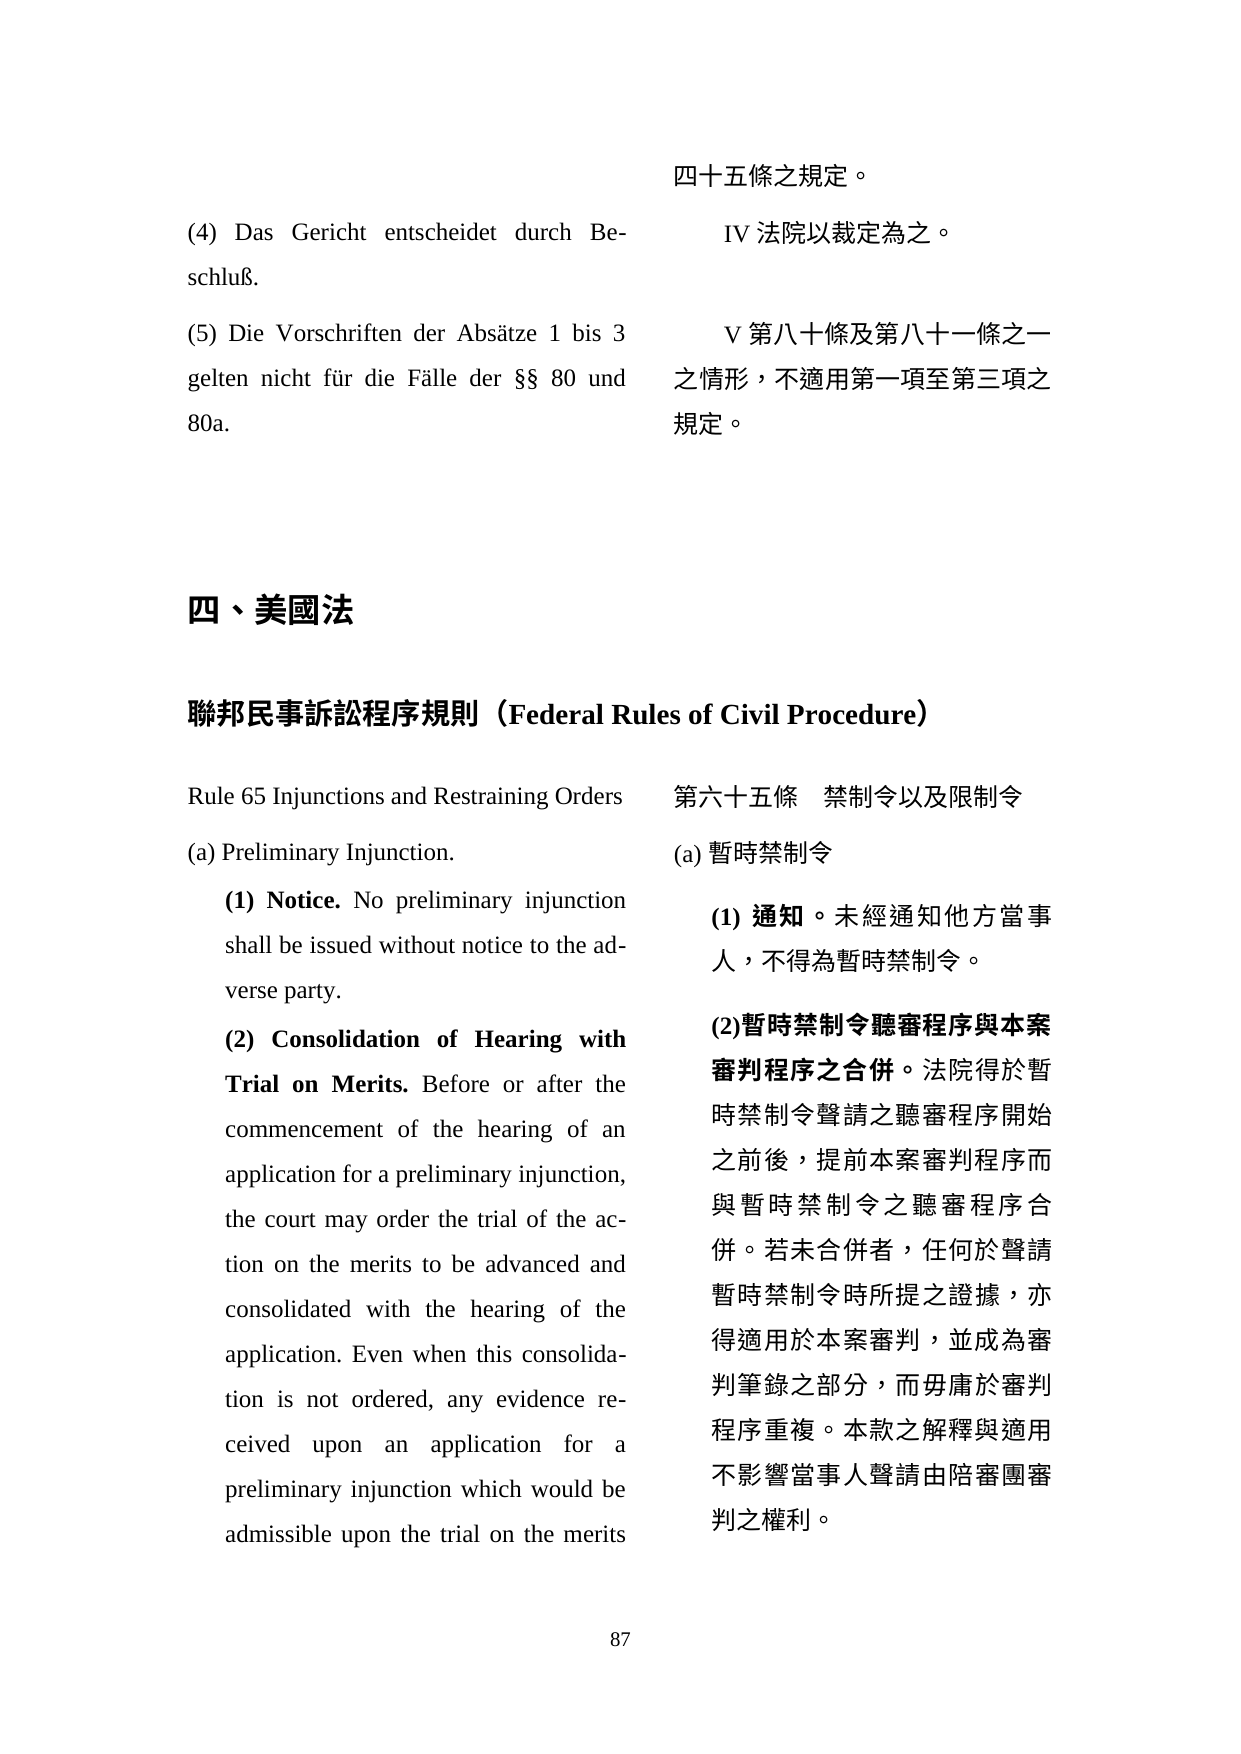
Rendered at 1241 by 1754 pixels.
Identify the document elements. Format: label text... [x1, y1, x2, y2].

table_cell (4) Das Gericht entscheidet durch Be­schluß. [176, 206, 637, 307]
table_cell 四十五條之規定。 [638, 150, 1064, 206]
text 聯邦民事訴訟程序規則（Federal Rules of Civil Procedure） [187, 668, 1053, 743]
table_cell V 第八十條及第八十一條之一之情形，不適用第一項至第三項之規定。 [638, 308, 1064, 435]
table_header 第六十五條 禁制令以及限制令 [638, 770, 1064, 826]
table_cell (a) Preliminary Injunction. (1) Notice. No preliminary injunction shall be issued without notice to the ad­verse party. (2) Consolidation of Hearing with Trial on Merits. Before or after the commencement of the hearing of an application for a preliminary injunction, the court may order the trial of the ac­tion on the merits to be advanced and consolidated with the hearing of the application. Even when this consolida­tion is not ordered, any evidence re­ceived upon an application for a preliminary injunction which would be admissible upon the trial on the merits [176, 826, 637, 1549]
table_cell [176, 150, 637, 206]
table_cell (a) 暫時禁制令 (1) 通知。未經通知他方當事人，不得為暫時禁制令。 (2)暫時禁制令聽審程序與本案審判程序之合併。法院得於暫時禁制令聲請之聽審程序開始之前後，提前本案審判程序而與暫時禁制令之聽審程序合併。若未合併者，任何於聲請暫時禁制令時所提之證據，亦得適用於本案審判，並成為審判筆錄之部分，而毋庸於審判程序重複。本款之解釋與適用不影響當事人聲請由陪審團審判之權利。 [638, 826, 1064, 1549]
text 四、美國法 [187, 565, 1053, 640]
table_header Rule 65 Injunctions and Restraining Orders [176, 770, 637, 826]
table_cell IV 法院以裁定為之。 [638, 206, 1064, 307]
table_cell (5) Die Vorschriften der Absätze 1 bis 3 gelten nicht für die Fälle der §§ 80 und 80a. [176, 308, 637, 435]
